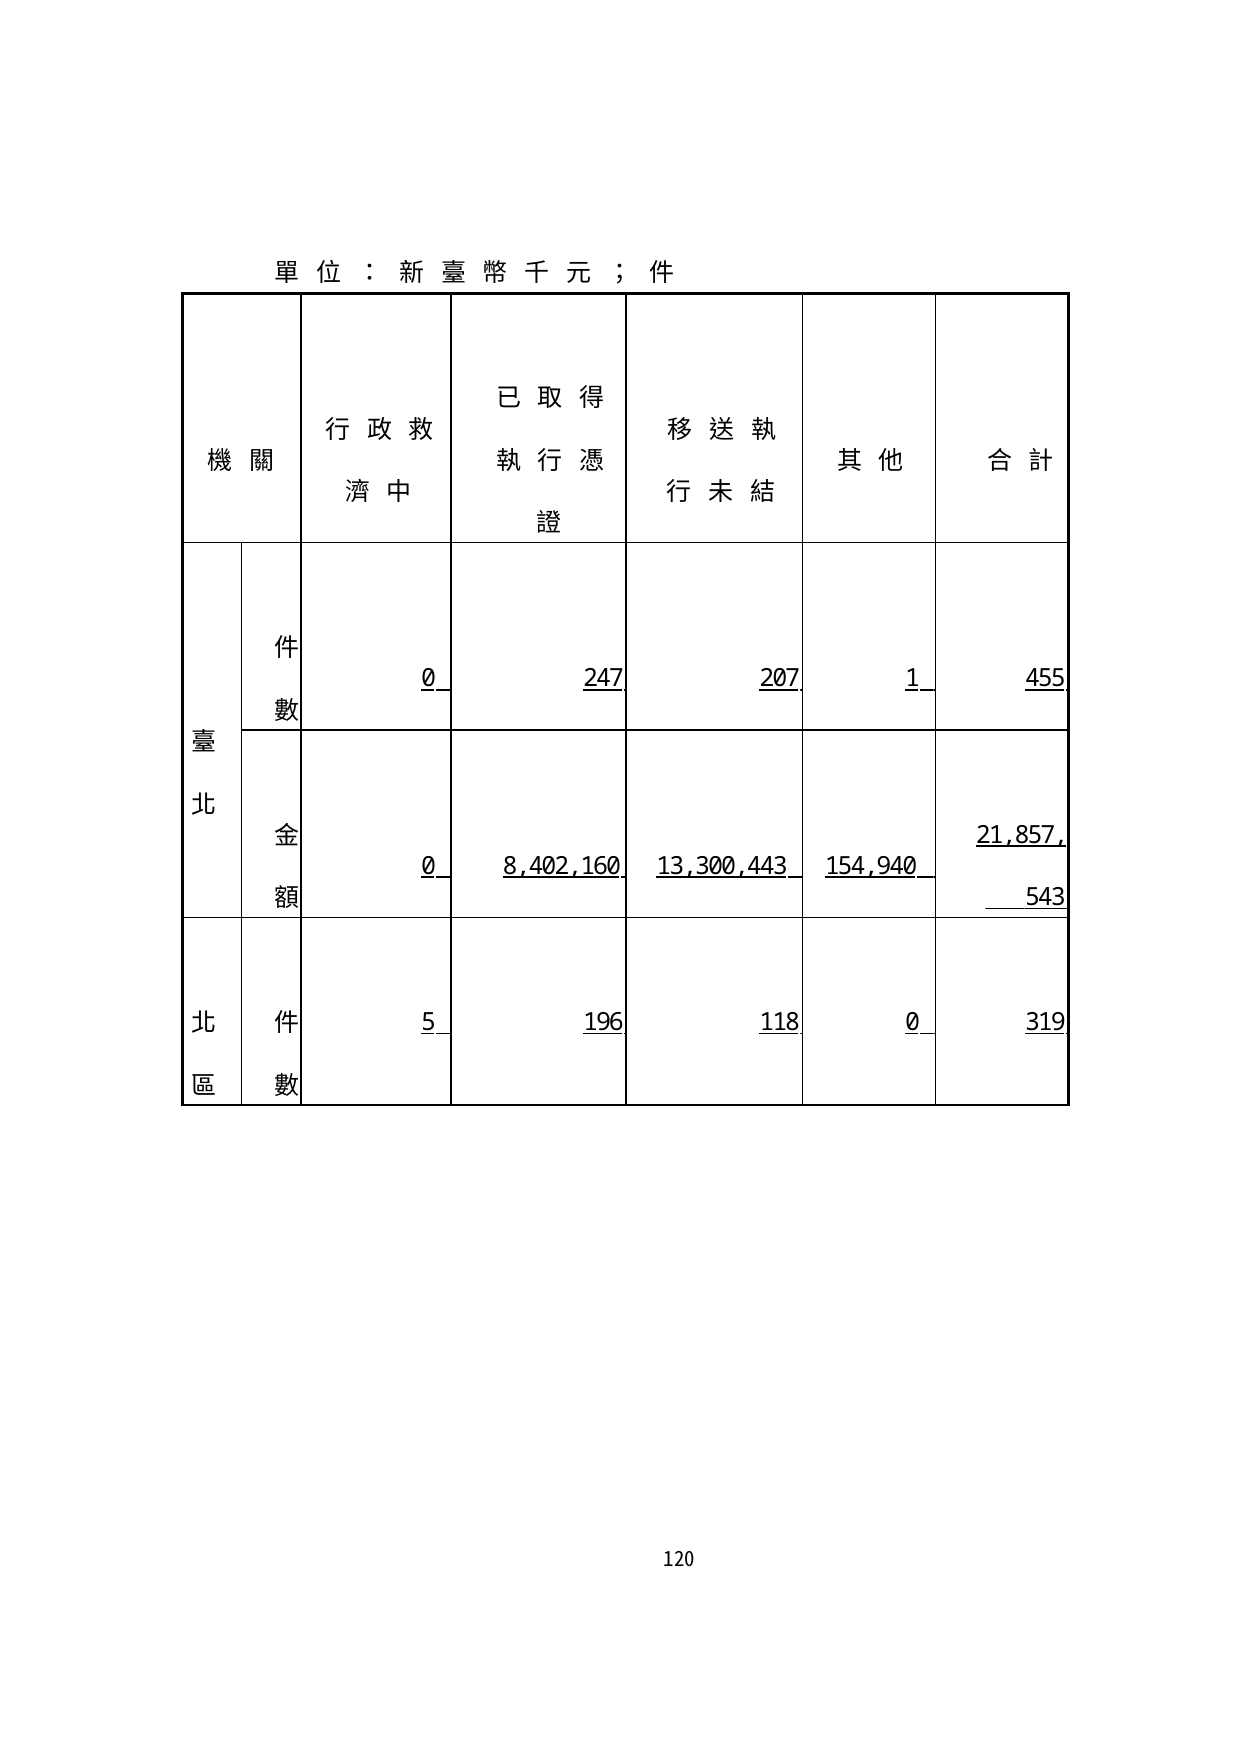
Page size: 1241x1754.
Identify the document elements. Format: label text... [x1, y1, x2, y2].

table_cell 13,300,443 [627, 731, 802, 917]
table_cell 207 [627, 543, 802, 729]
table_cell 118 [627, 918, 802, 1104]
table_cell 21,857,543 [936, 731, 1067, 917]
table_cell 247 [452, 543, 625, 729]
table_cell 154,940 [803, 731, 935, 917]
table_cell 金額 [242, 731, 300, 917]
table_header 其他 [803, 295, 935, 542]
text 單位：新臺幣千元；件 [183, 229, 1058, 292]
table_header 移送執行未結 [627, 295, 802, 542]
table_cell 臺北 [184, 543, 241, 917]
table_header 已取得執行憑證 [452, 295, 625, 542]
table_header 行政救濟中 [302, 295, 450, 542]
table_cell 1 [803, 543, 935, 729]
table_cell 0 [302, 543, 450, 729]
table_cell 件數 [242, 918, 300, 1104]
table_cell 455 [936, 543, 1067, 729]
table_header 機關 [184, 295, 300, 542]
table_cell 0 [302, 731, 450, 917]
table_cell 北區 [184, 918, 241, 1104]
table_cell 8,402,160 [452, 731, 625, 917]
table_cell 196 [452, 918, 625, 1104]
table_cell 319 [936, 918, 1067, 1104]
table_cell 5 [302, 918, 450, 1104]
table_cell 件數 [242, 543, 300, 729]
table_header 合計 [936, 295, 1067, 542]
table_cell 0 [803, 918, 935, 1104]
